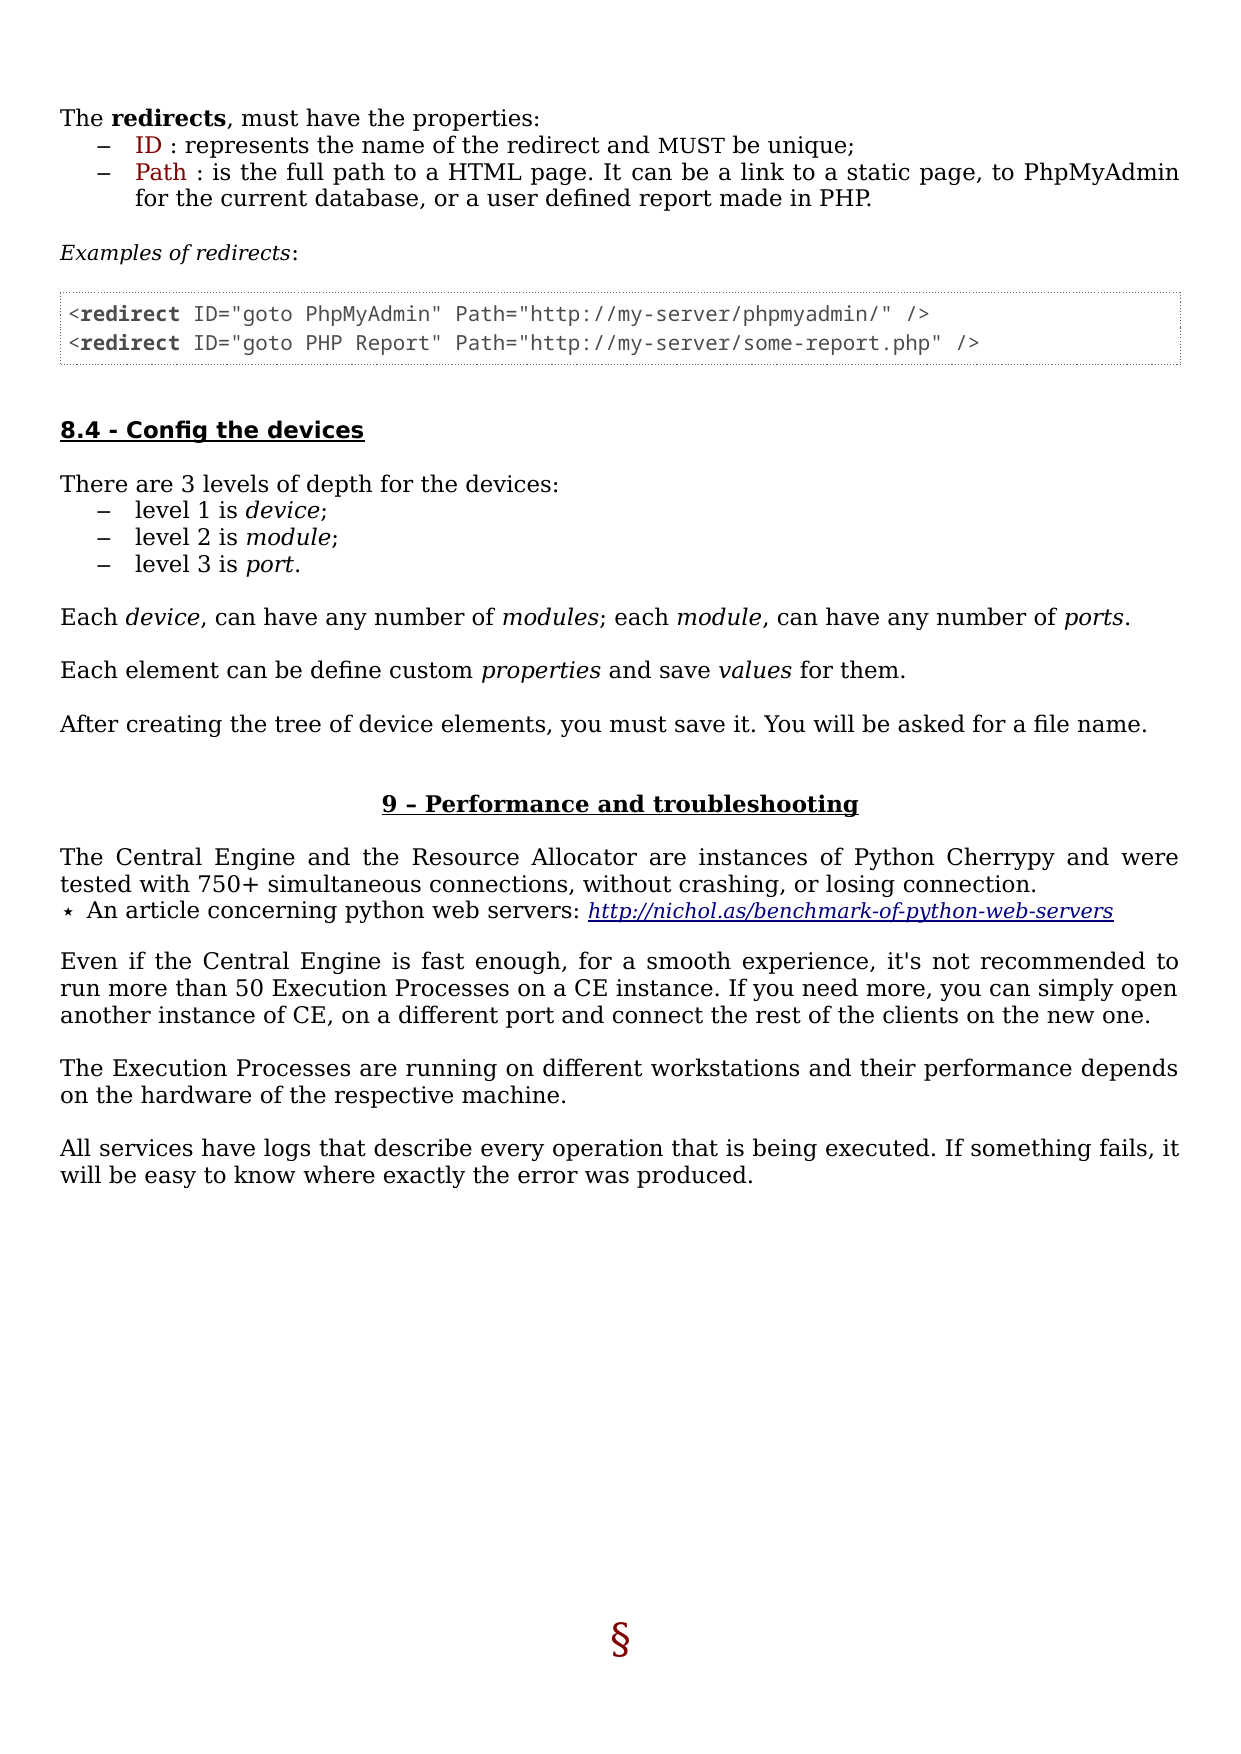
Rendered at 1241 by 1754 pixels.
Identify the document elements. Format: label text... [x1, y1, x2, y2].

text All services have logs that describe every operation that is being executed. If something fails, it will be easy to know where exactly the error was produced. [60, 1135, 1181, 1188]
text Examples of redirects: [60, 239, 1181, 265]
list level 2 is module; [97, 524, 1181, 551]
text 8.4 - Config the devices [60, 417, 1181, 444]
text § [60, 1615, 1181, 1664]
text Each device, can have any number of modules; each module, can have any number of ports. [60, 604, 1181, 631]
text The Execution Processes are running on different workstations and their performance depends on the hardware of the respective machine. [60, 1055, 1181, 1108]
text The Central Engine and the Resource Allocator are instances of Python Cherrypy and were tested with 750+ simultaneous connections, without crashing, or losing connection. [60, 844, 1181, 898]
text <redirect ID="goto PhpMyAdmin" Path="http://my-server/phpmyadmin/" /> [60, 292, 1181, 320]
text Even if the Central Engine is fast enough, for a smooth experience, it's not recommended to run more than 50 Execution Processes on a CE instance. If you need more, you can simply open another instance of CE, on a different port and connect the rest of the clients on the new one. [60, 948, 1181, 1028]
text There are 3 levels of depth for the devices: [60, 471, 1181, 497]
text After creating the tree of device elements, you must save it. You will be asked for a file name. [60, 711, 1181, 737]
text 9 – Performance and troubleshooting [60, 791, 1181, 818]
list level 3 is port. [97, 551, 1181, 577]
text <redirect ID="goto PHP Report" Path="http://my-server/some-report.php" /> [60, 320, 1181, 364]
list ID : represents the name of the redirect and MUST be unique; [97, 132, 1181, 159]
list level 1 is device; [97, 497, 1181, 524]
text The redirects, must have the properties: [60, 105, 1181, 132]
text Each element can be define custom properties and save values for them. [60, 657, 1181, 684]
list Path : is the full path to a HTML page. It can be a link to a static page, to PhpMyAdmin for the current database, or a user defined report made in PHP. [97, 159, 1181, 212]
text ٭ An article concerning python web servers: http://nichol.as/benchmark-of-python-web-servers [60, 898, 1181, 924]
